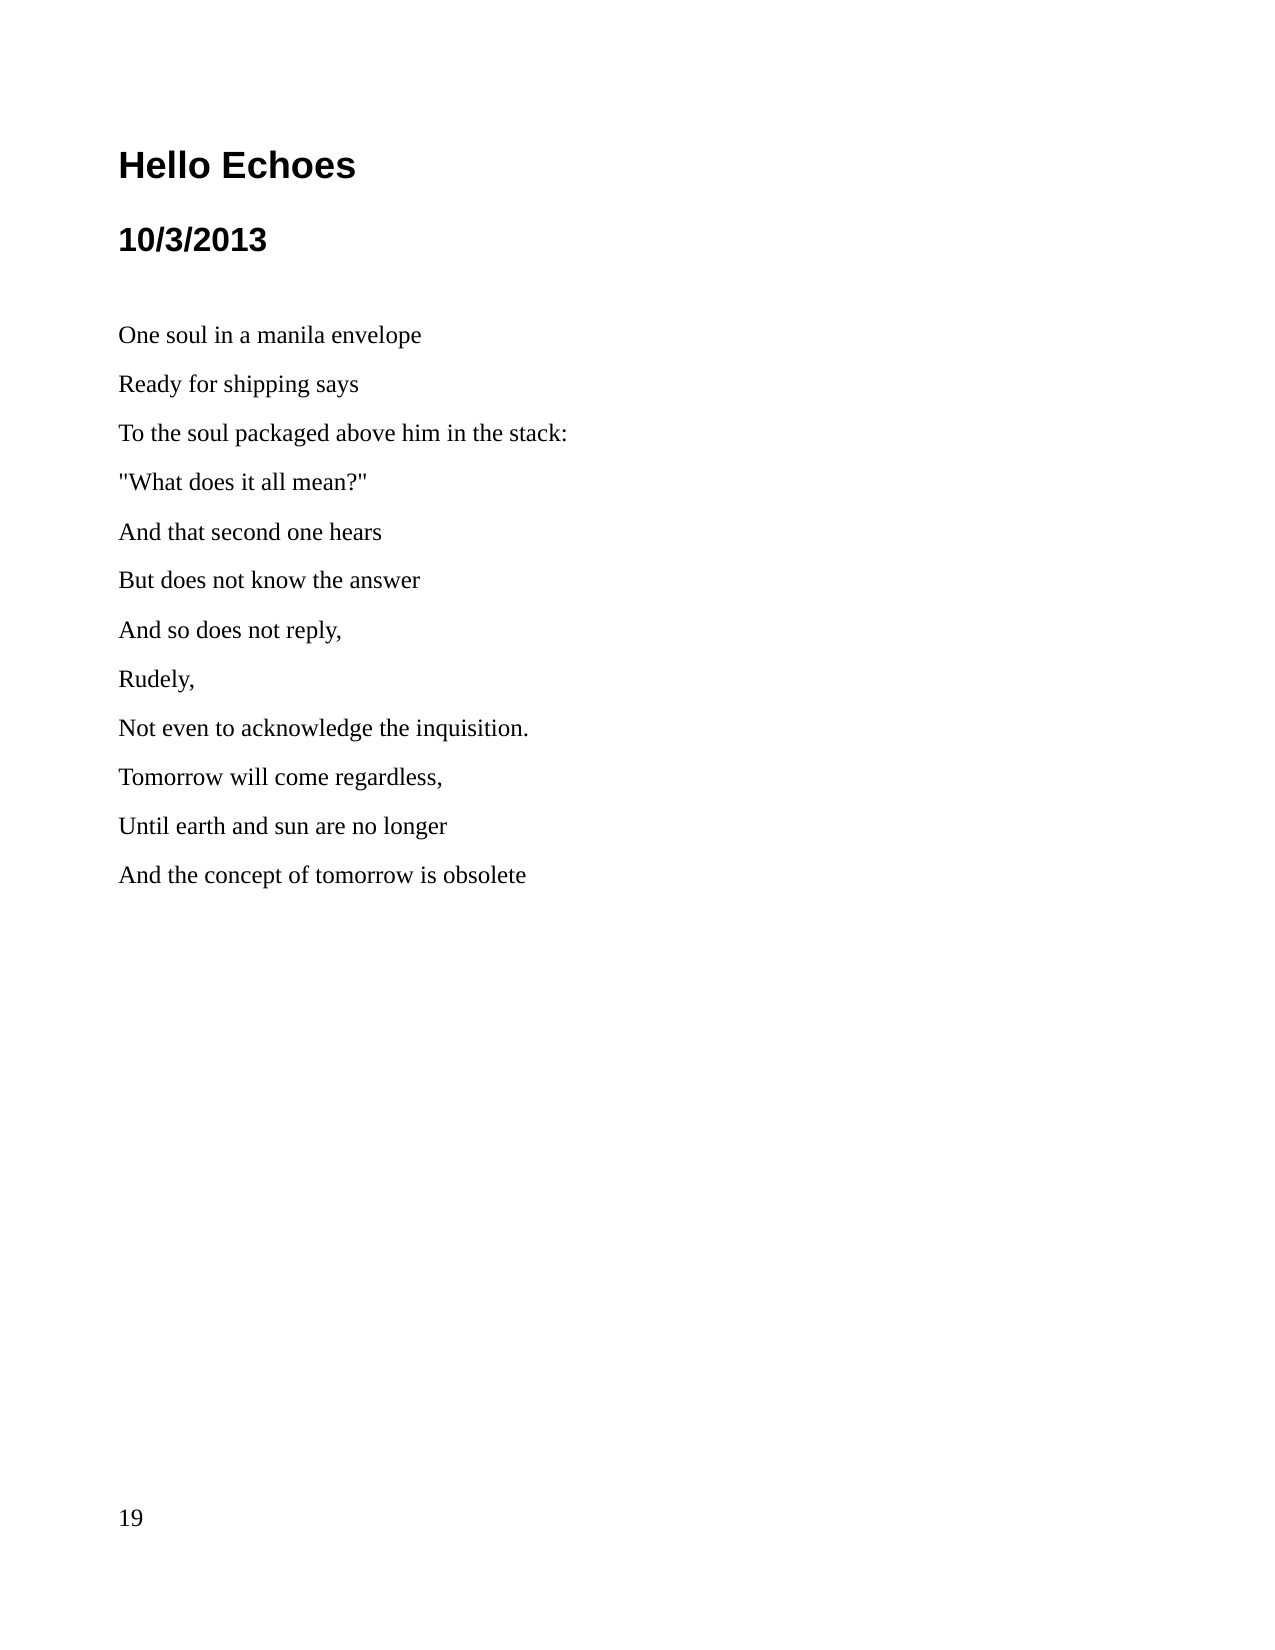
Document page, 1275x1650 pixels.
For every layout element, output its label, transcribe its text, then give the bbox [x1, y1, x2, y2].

text To the soul packaged above him in the stack: [118, 418, 1157, 447]
text But does not know the answer [118, 566, 1157, 594]
text Until earth and sun are no longer [118, 811, 1157, 840]
text Not even to acknowledge the inquisition. [118, 713, 1157, 742]
text And so does not reply, [118, 615, 1157, 643]
text One soul in a manila envelope [118, 320, 1157, 349]
text And that second one hears [118, 517, 1157, 545]
subtitle Hello Echoes [118, 143, 1157, 187]
text Ready for shipping says [118, 369, 1157, 398]
text Rudely, [118, 664, 1157, 692]
text And the concept of tomorrow is obsolete [118, 860, 1157, 889]
text Tomorrow will come regardless, [118, 762, 1157, 791]
text "What does it all mean?" [118, 467, 1157, 496]
subtitle 10/3/2013 [118, 220, 1157, 259]
